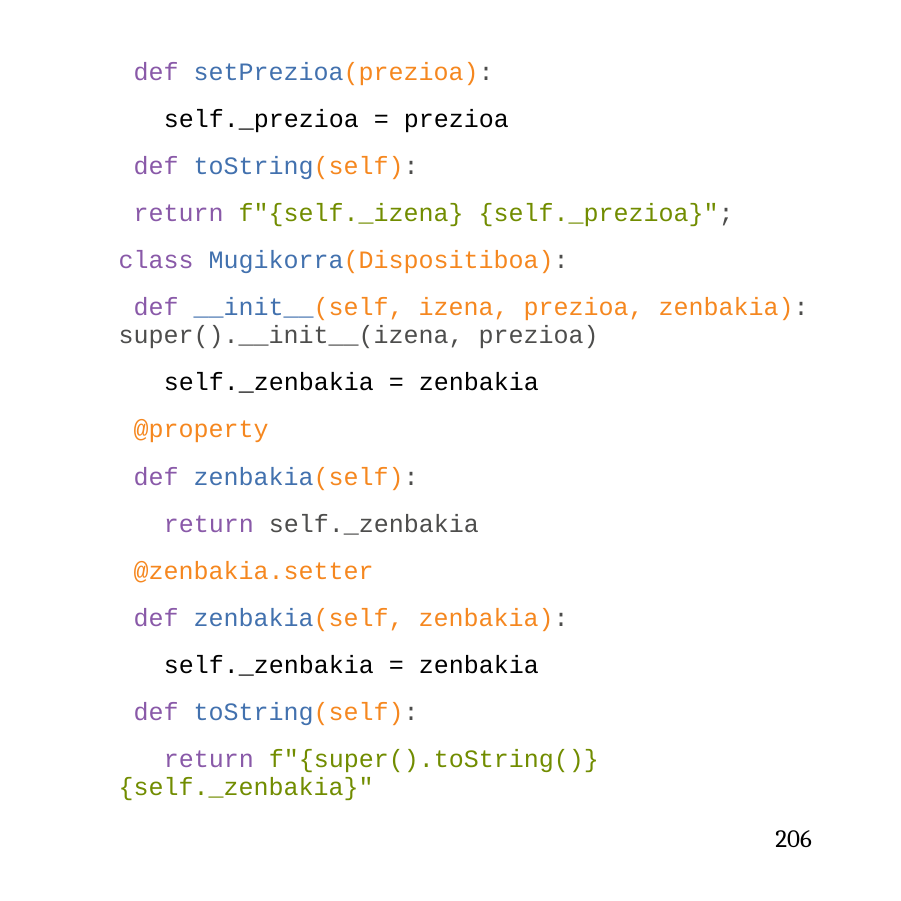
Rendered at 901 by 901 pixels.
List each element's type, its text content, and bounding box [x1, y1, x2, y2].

text self._prezioa = prezioa [118, 106, 811, 134]
text self._zenbakia = zenbakia [118, 370, 811, 398]
text self._zenbakia = zenbakia [118, 652, 811, 681]
text class Mugikorra(Dispositiboa): [118, 247, 811, 276]
text return f"{super().toString()} {self._zenbakia}" [118, 747, 811, 803]
text @property [118, 417, 811, 445]
text def __init__(self, izena, prezioa, zenbakia): super().__init__(izena, prezioa) [118, 294, 811, 351]
text def zenbakia(self, zenbakia): [118, 605, 811, 634]
text def toString(self): [118, 153, 811, 182]
text return self._zenbakia [118, 511, 811, 539]
text return f"{self._izena} {self._prezioa}"; [118, 200, 811, 229]
text def setPrezioa(prezioa): [118, 59, 811, 87]
text def zenbakia(self): [118, 464, 811, 492]
text def toString(self): [118, 699, 811, 728]
text @zenbakia.setter [118, 558, 811, 587]
